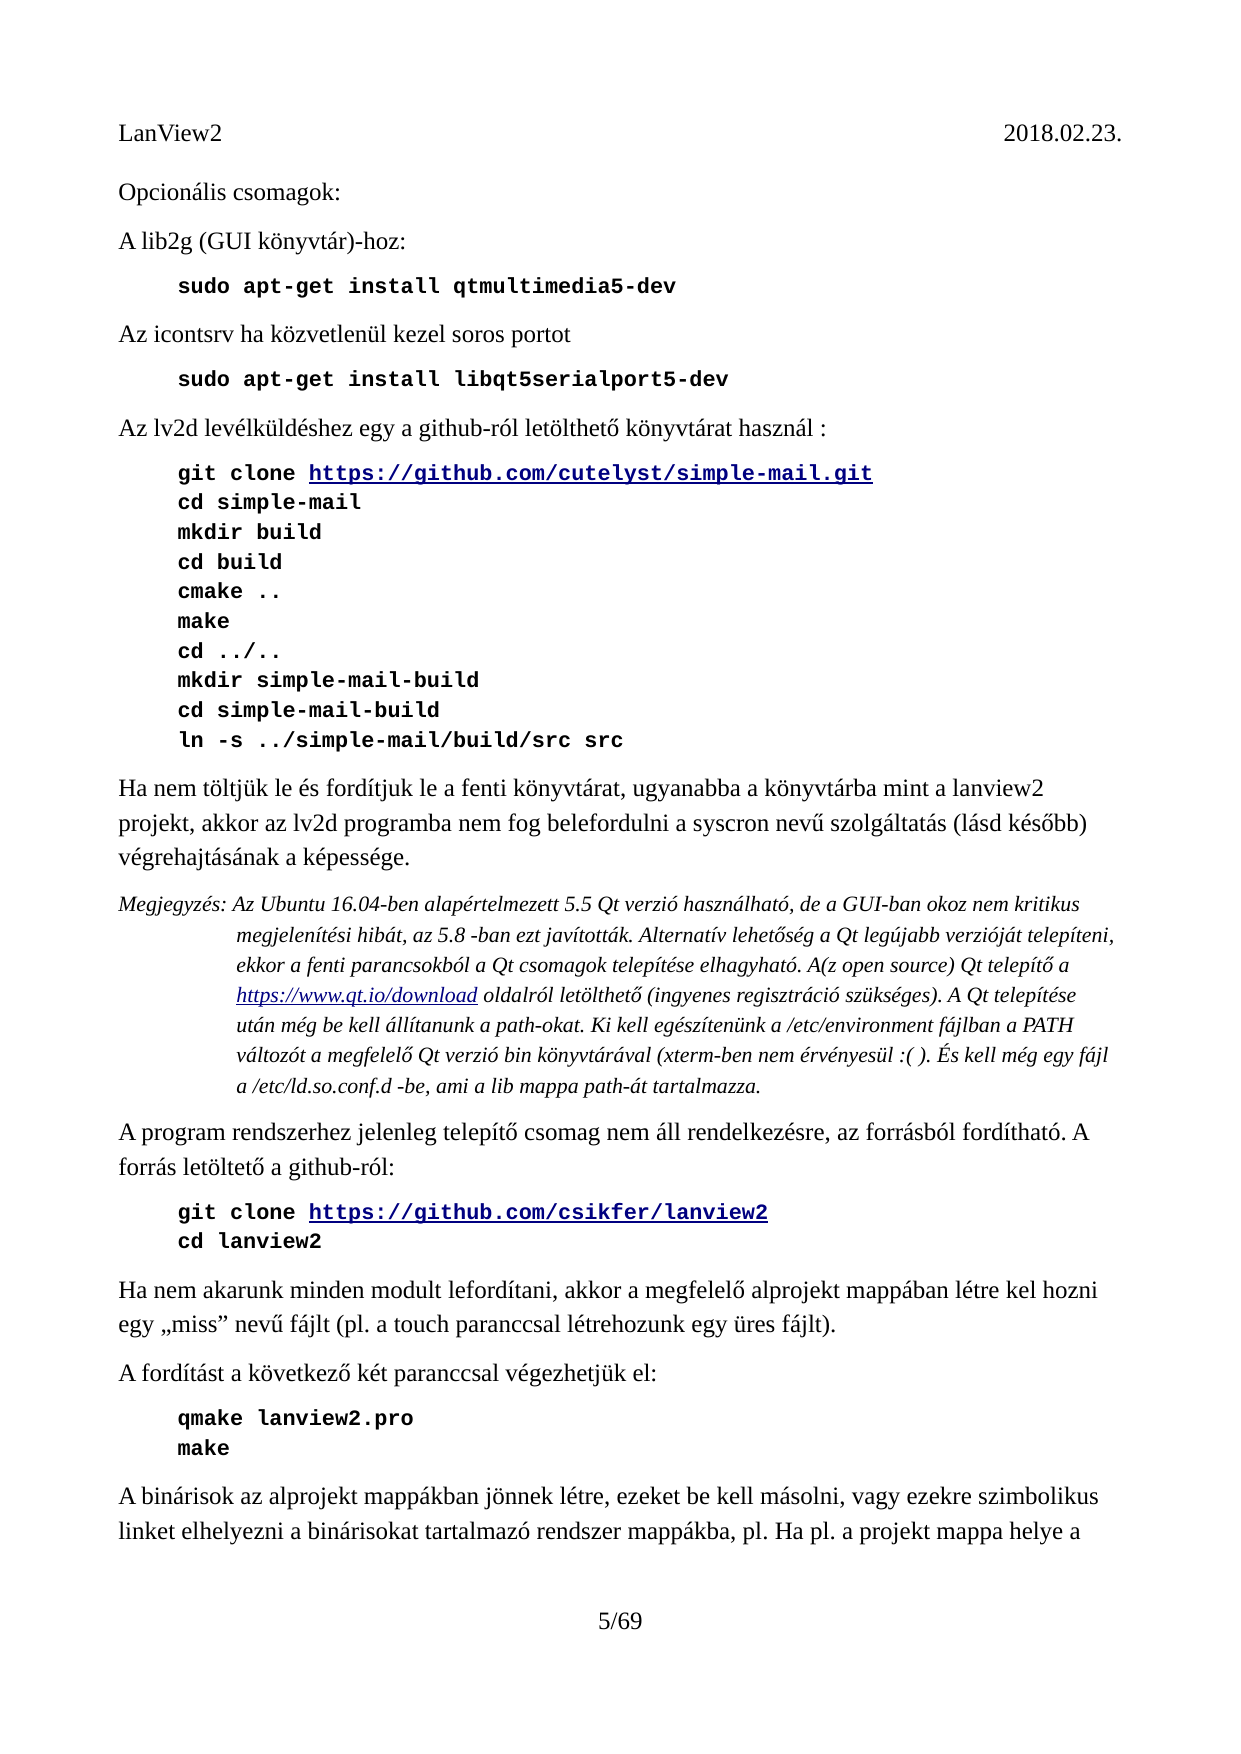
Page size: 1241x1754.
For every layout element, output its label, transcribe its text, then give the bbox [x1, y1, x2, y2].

text A fordítást a következő két paranccsal végezhetjük el: [118, 1358, 1122, 1387]
text A binárisok az alprojekt mappákban jönnek létre, ezeket be kell másolni, vagy ezekre szimbolikus linket elhelyezni a binárisokat tartalmazó rendszer mappákba, pl. Ha pl. a projekt mappa helye a [118, 1481, 1122, 1545]
text git clone https://github.com/csikfer/lanview2 cd lanview2 [177, 1201, 1122, 1255]
text Opcionális csomagok: [118, 177, 1122, 206]
text A lib2g (GUI könyvtár)-hoz: [118, 226, 1122, 255]
text sudo apt-get install qtmultimedia5-dev [177, 275, 1122, 300]
text sudo apt-get install libqt5serialport5-dev [177, 368, 1122, 393]
text Ha nem töltjük le és fordítjuk le a fenti könyvtárat, ugyanabba a könyvtárba mint a lanview2 projekt, akkor az lv2d programba nem fog belefordulni a syscron nevű szolgáltatás (lásd később) végrehajtásának a képessége. [118, 773, 1122, 871]
text A program rendszerhez jelenleg telepítő csomag nem áll rendelkezésre, az forrásból fordítható. A forrás letöltető a github-ról: [118, 1117, 1122, 1181]
text Ha nem akarunk minden modult lefordítani, akkor a megfelelő alprojekt mappában létre kel hozni egy „miss” nevű fájlt (pl. a touch paranccsal létrehozunk egy üres fájlt). [118, 1275, 1122, 1338]
text Az lv2d levélküldéshez egy a github-ról letölthető könyvtárat használ : [118, 413, 1122, 442]
text qmake lanview2.pro make [177, 1407, 1122, 1462]
text Az icontsrv ha közvetlenül kezel soros portot [118, 319, 1122, 348]
text Megjegyzés: Az Ubuntu 16.04-ben alapértelmezett 5.5 Qt verzió használható, de a GUI-ban okoz nem kritikus megjelenítési hibát, az 5.8 -ban ezt javították. Alternatív lehetőség a Qt legújabb verzióját telepíteni, ekkor a fenti parancsokból a Qt csomagok telepítése elhagyható. A(z open source) Qt telepítő a https://www.qt.io/download oldalról letölthető (ingyenes regisztráció szükséges). A Qt telepítése után még be kell állítanunk a path-okat. Ki kell egészítenünk a /etc/environment fájlban a PATH változót a megfelelő Qt verzió bin könyvtárával (xterm-ben nem érvényesül :( ). És kell még egy fájl a /etc/ld.so.conf.d -be, ami a lib mappa path-át tartalmazza. [118, 891, 1122, 1098]
text git clone https://github.com/cutelyst/simple-mail.git cd simple-mail mkdir build cd build cmake .. make cd ../.. mkdir simple-mail-build cd simple-mail-build ln -s ../simple-mail/build/src src [177, 462, 1122, 754]
